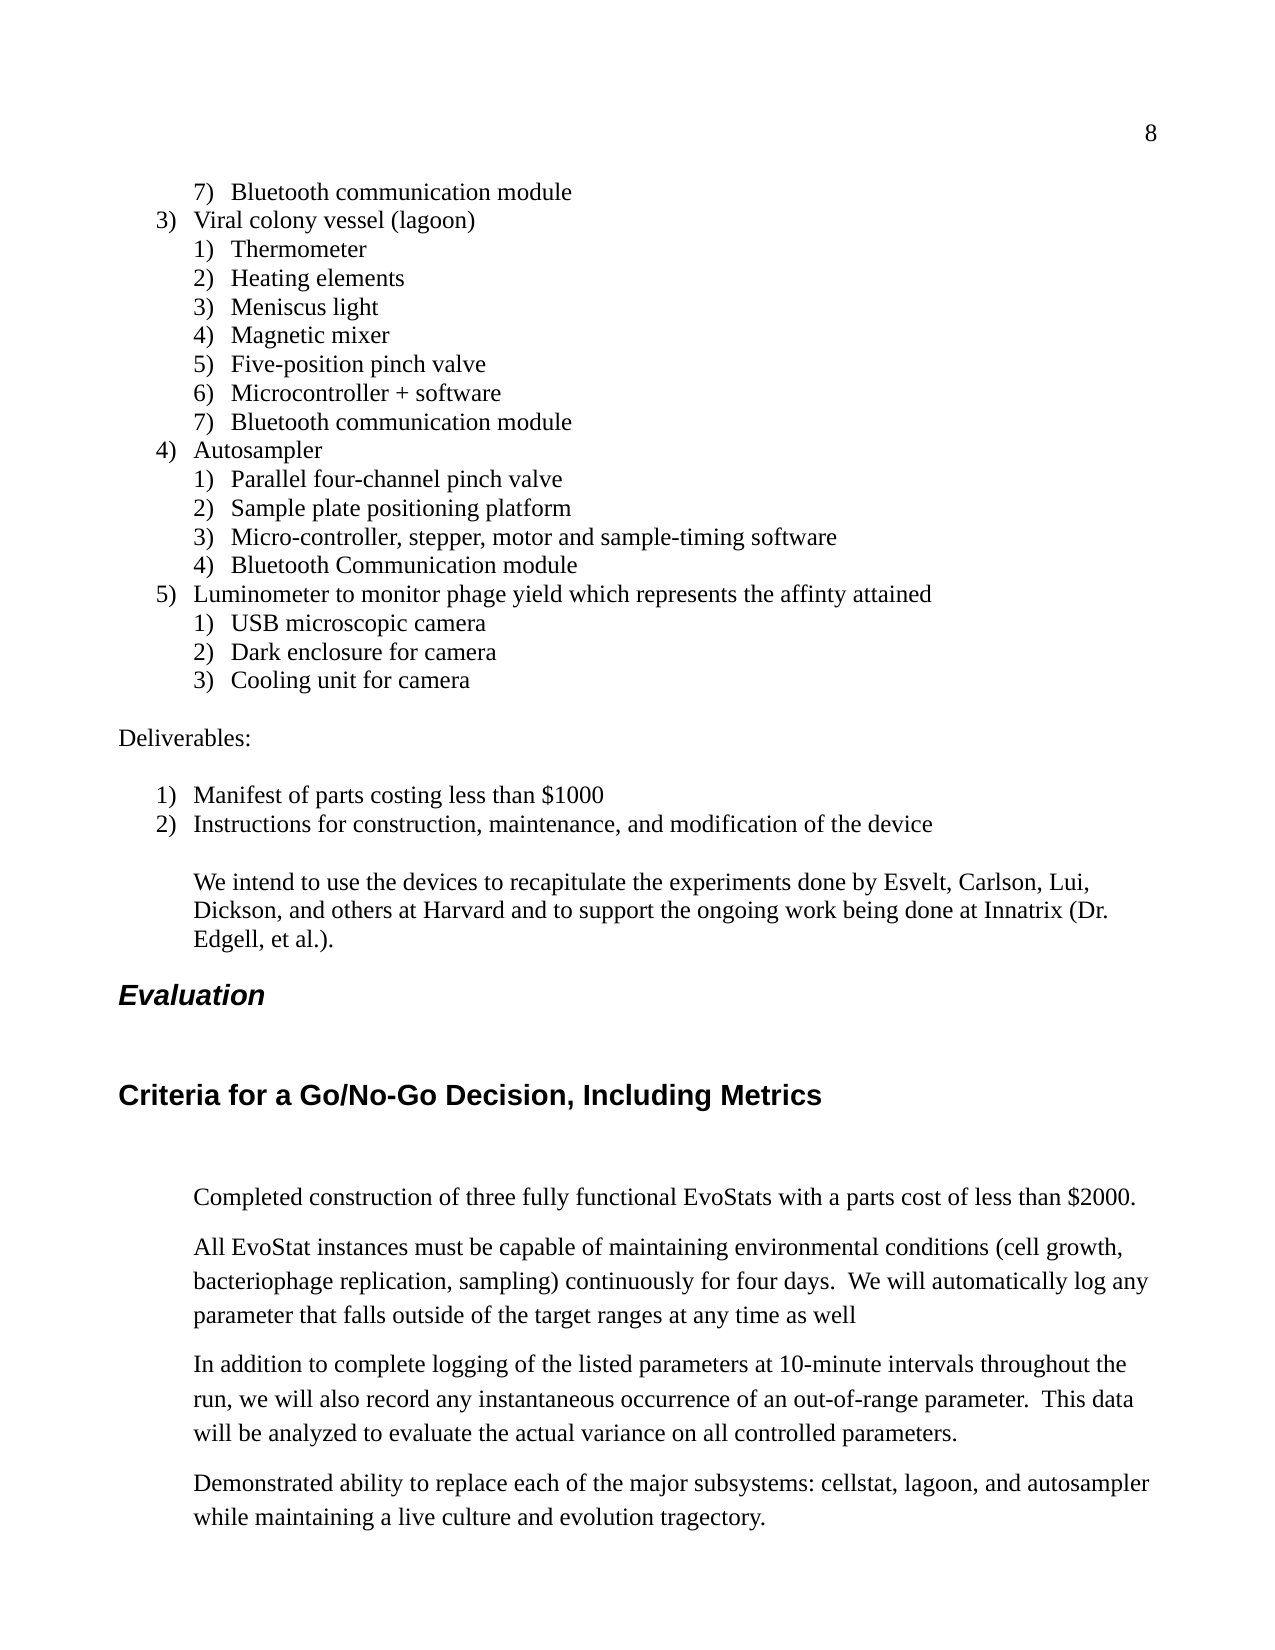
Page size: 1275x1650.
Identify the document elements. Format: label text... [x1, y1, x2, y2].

list Parallel four-channel pinch valve [193, 464, 1157, 493]
list Five-position pinch valve [193, 349, 1157, 378]
list Cooling unit for camera [193, 666, 1157, 694]
list Heating elements [193, 263, 1157, 292]
list Microcontroller + software [193, 378, 1157, 407]
list Luminometer to monitor phage yield which represents the affinty attained [156, 579, 1157, 608]
list In addition to complete logging of the listed parameters at 10-minute intervals throughout the run, we will also record any instantaneous occurrence of an out-of-range parameter. This data will be analyzed to evaluate the actual variance on all controlled parameters. [156, 1349, 1157, 1447]
text Deliverables: [118, 723, 1157, 752]
list Thermometer [193, 234, 1157, 263]
list USB microscopic camera [193, 608, 1157, 637]
list Dark enclosure for camera [193, 637, 1157, 666]
list Demonstrated ability to replace each of the major subsystems: cellstat, lagoon, and autosampler while maintaining a live culture and evolution tragectory. [156, 1468, 1157, 1531]
list Viral colony vessel (lagoon) [156, 206, 1157, 234]
list Micro-controller, stepper, motor and sample-timing software [193, 522, 1157, 551]
list Completed construction of three fully functional EvoStats with a parts cost of less than $2000. [156, 1182, 1157, 1211]
list All EvoStat instances must be capable of maintaining environmental conditions (cell growth, bacteriophage replication, sampling) continuously for four days. We will automatically log any parameter that falls outside of the target ranges at any time as well [156, 1232, 1157, 1329]
list Bluetooth Communication module [193, 551, 1157, 579]
subtitle Evaluation [118, 978, 1157, 1012]
list Sample plate positioning platform [193, 493, 1157, 522]
list Bluetooth communication module [193, 177, 1157, 206]
list Meniscus light [193, 292, 1157, 321]
list Bluetooth communication module [193, 407, 1157, 436]
list Instructions for construction, maintenance, and modification of the device We intend to use the devices to recapitulate the experiments done by Esvelt, Carlson, Lui, Dickson, and others at Harvard and to support the ongoing work being done at Innatrix (Dr. Edgell, et al.). [156, 809, 1157, 953]
subtitle Criteria for a Go/No-Go Decision, Including Metrics [118, 1078, 1157, 1111]
list Manifest of parts costing less than $1000 [156, 781, 1157, 809]
list Autosampler [156, 436, 1157, 464]
list Magnetic mixer [193, 321, 1157, 349]
